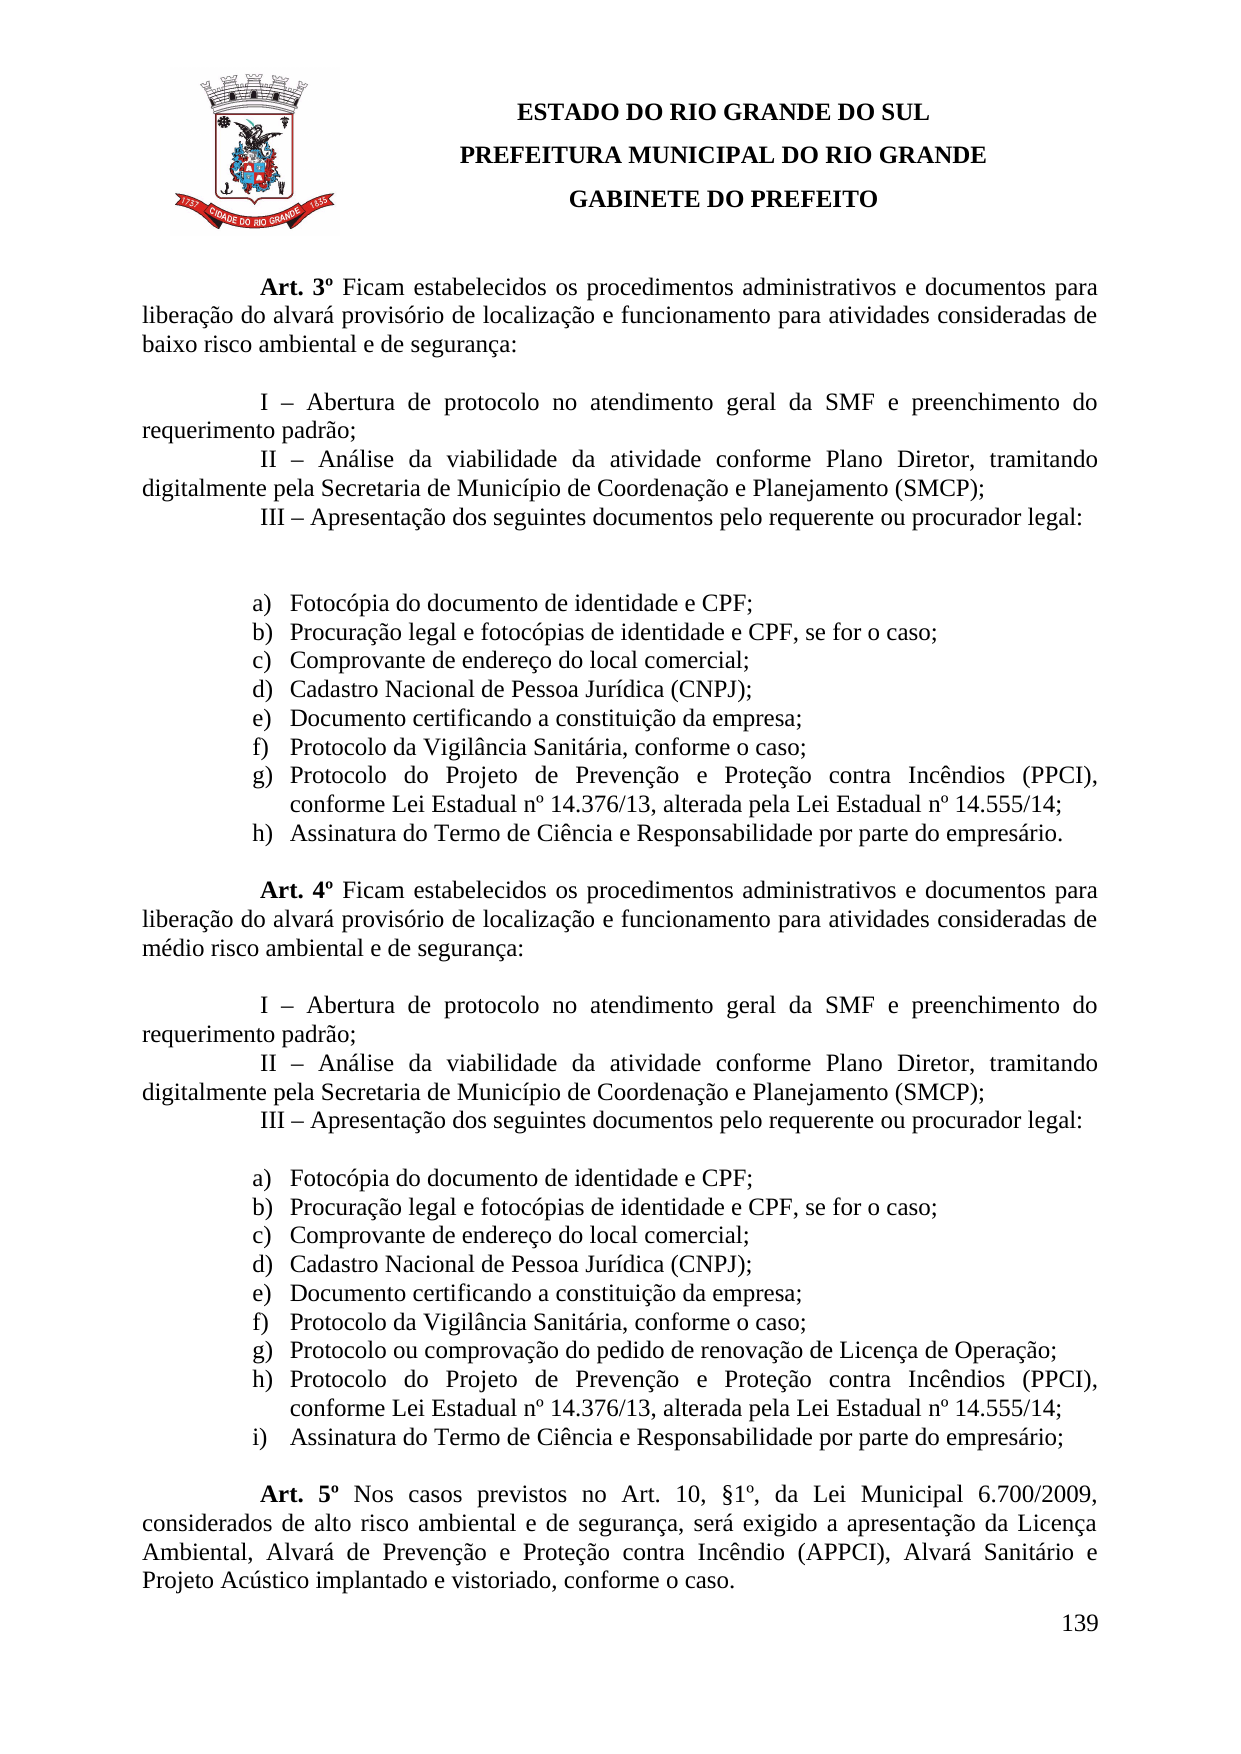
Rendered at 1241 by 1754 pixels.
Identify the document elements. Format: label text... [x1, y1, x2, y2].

list Procuração legal e fotocópias de identidade e CPF, se for o caso; [252, 617, 1098, 645]
text Art. 4º Ficam estabelecidos os procedimentos administrativos e documentos para liberação do alvará provisório de localização e funcionamento para atividades consideradas de médio risco ambiental e de segurança: [142, 875, 1098, 962]
text II – Análise da viabilidade da atividade conforme Plano Diretor, tramitando digitalmente pela Secretaria de Município de Coordenação e Planejamento (SMCP); [142, 444, 1098, 502]
picture [169, 67, 340, 236]
text I – Abertura de protocolo no atendimento geral da SMF e preenchimento do requerimento padrão; [142, 387, 1098, 444]
list Procuração legal e fotocópias de identidade e CPF, se for o caso; [252, 1192, 1098, 1220]
list Protocolo do Projeto de Prevenção e Proteção contra Incêndios (PPCI), conforme Lei Estadual nº 14.376/13, alterada pela Lei Estadual nº 14.555/14; [252, 1364, 1098, 1422]
text III – Apresentação dos seguintes documentos pelo requerente ou procurador legal: [142, 1105, 1098, 1134]
list Comprovante de endereço do local comercial; [252, 645, 1098, 674]
text II – Análise da viabilidade da atividade conforme Plano Diretor, tramitando digitalmente pela Secretaria de Município de Coordenação e Planejamento (SMCP); [142, 1048, 1098, 1105]
list Protocolo da Vigilância Sanitária, conforme o caso; [252, 732, 1098, 760]
list Protocolo ou comprovação do pedido de renovação de Licença de Operação; [252, 1335, 1098, 1364]
list Protocolo do Projeto de Prevenção e Proteção contra Incêndios (PPCI), conforme Lei Estadual nº 14.376/13, alterada pela Lei Estadual nº 14.555/14; [252, 760, 1098, 818]
list Assinatura do Termo de Ciência e Responsabilidade por parte do empresário. [252, 818, 1098, 847]
list Assinatura do Termo de Ciência e Responsabilidade por parte do empresário; [252, 1422, 1098, 1450]
list Comprovante de endereço do local comercial; [252, 1220, 1098, 1249]
text Art. 3º Ficam estabelecidos os procedimentos administrativos e documentos para liberação do alvará provisório de localização e funcionamento para atividades consideradas de baixo risco ambiental e de segurança: [142, 272, 1098, 358]
list Protocolo da Vigilância Sanitária, conforme o caso; [252, 1307, 1098, 1335]
list Fotocópia do documento de identidade e CPF; [252, 588, 1098, 617]
list Fotocópia do documento de identidade e CPF; [252, 1163, 1098, 1192]
list Cadastro Nacional de Pessoa Jurídica (CNPJ); [252, 674, 1098, 703]
list Documento certificando a constituição da empresa; [252, 1278, 1098, 1307]
list Documento certificando a constituição da empresa; [252, 703, 1098, 732]
text I – Abertura de protocolo no atendimento geral da SMF e preenchimento do requerimento padrão; [142, 990, 1098, 1048]
text Art. 5º Nos casos previstos no Art. 10, §1º, da Lei Municipal 6.700/2009, considerados de alto risco ambiental e de segurança, será exigido a apresentação da Licença Ambiental, Alvará de Prevenção e Proteção contra Incêndio (APPCI), Alvará Sanitário e Projeto Acústico implantado e vistoriado, conforme o caso. [142, 1479, 1098, 1594]
text III – Apresentação dos seguintes documentos pelo requerente ou procurador legal: [142, 502, 1098, 530]
list Cadastro Nacional de Pessoa Jurídica (CNPJ); [252, 1249, 1098, 1278]
